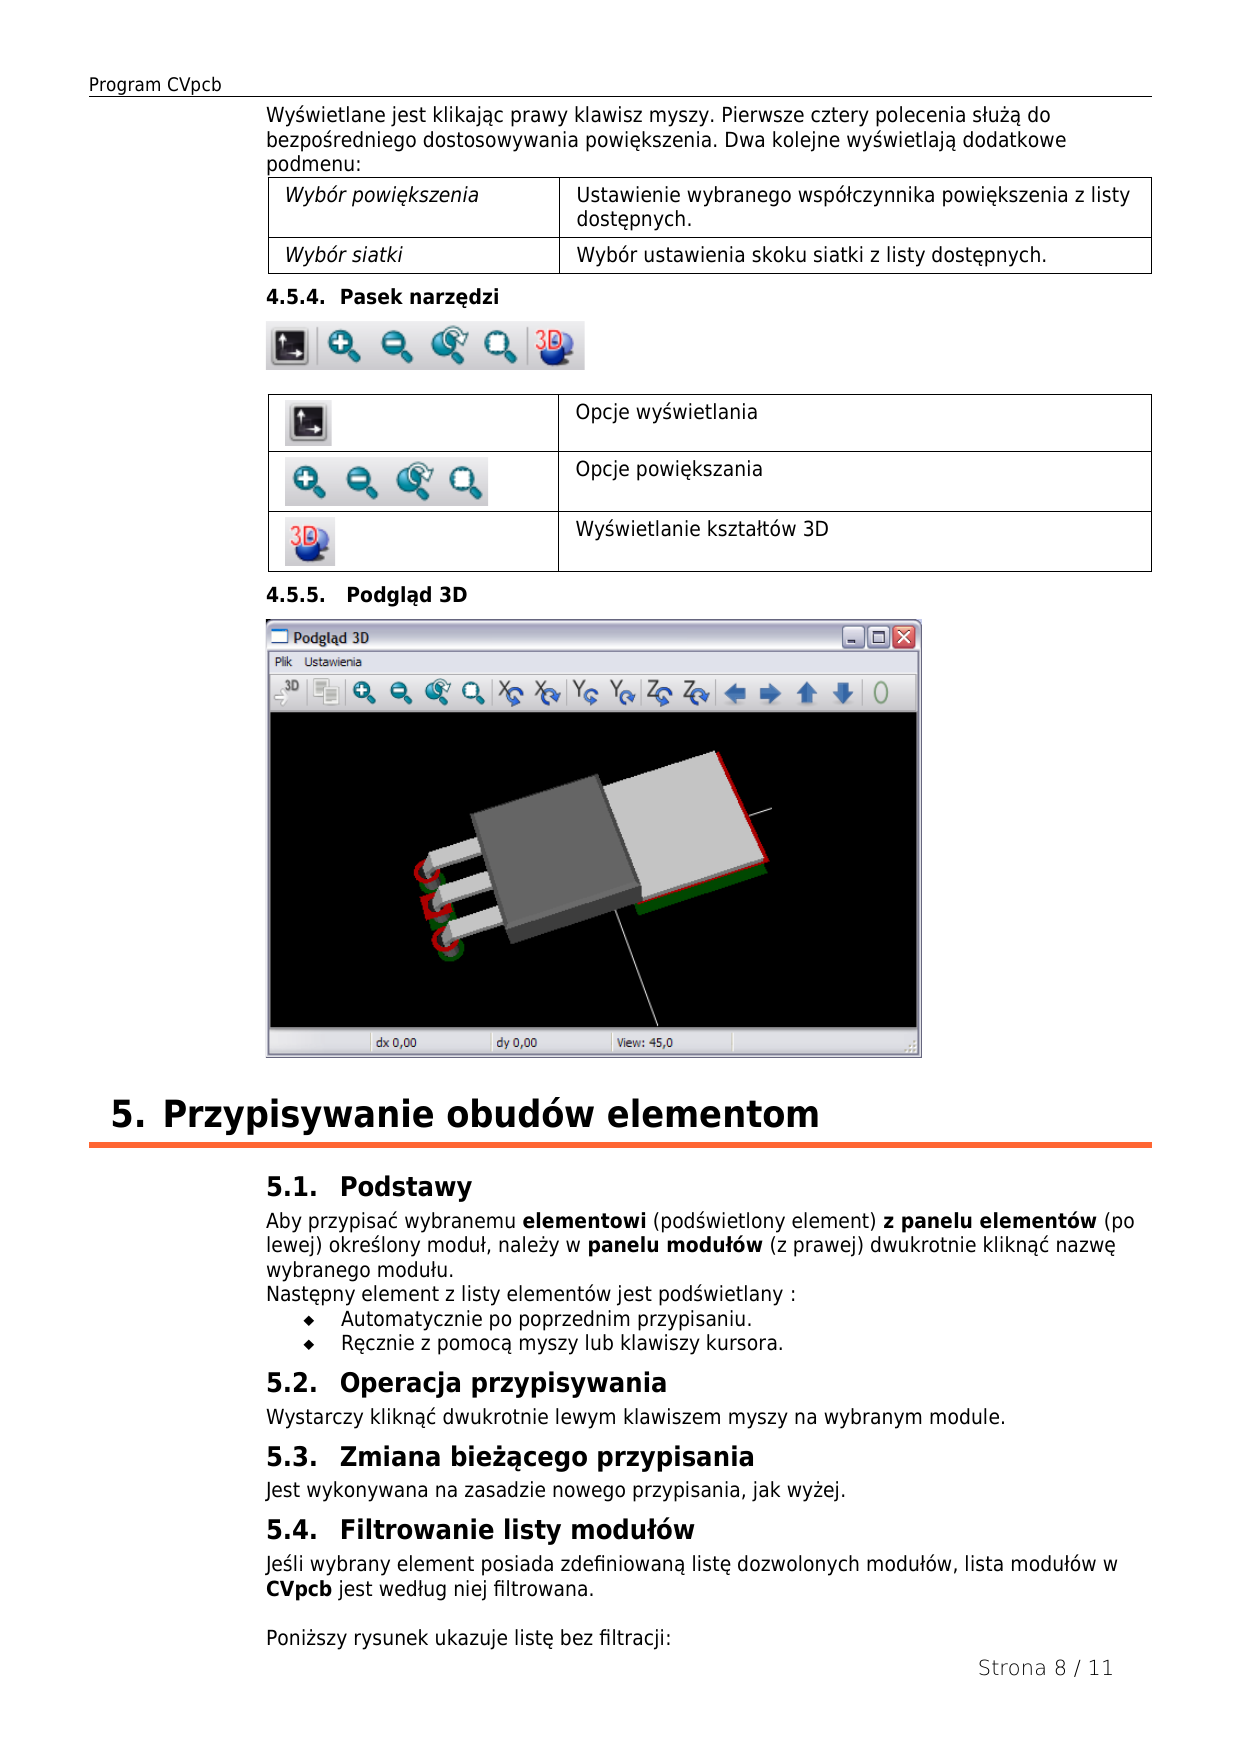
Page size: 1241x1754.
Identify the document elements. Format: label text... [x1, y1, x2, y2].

table_header Ustawienie wybranego współczynnika powiększenia z listy dostępnych. [560, 178, 1151, 237]
picture [285, 457, 489, 506]
table_header Wybór powiększenia [269, 178, 559, 237]
subtitle Operacja przypisywania [266, 1367, 1152, 1399]
table_cell [269, 512, 558, 571]
subtitle Podstawy [266, 1171, 1152, 1203]
subtitle Przypisywanie obudów elementom [88, 1087, 1152, 1148]
table_cell [269, 452, 558, 511]
picture [285, 517, 336, 566]
table_cell Wybór siatki [269, 238, 559, 273]
table_header Opcje wyświetlania [559, 395, 1151, 451]
table_cell Wybór ustawienia skoku siatki z listy dostępnych. [560, 238, 1151, 273]
picture [265, 321, 585, 370]
picture [285, 400, 332, 446]
text Jeśli wybrany element posiada zdefiniowaną listę dozwolonych modułów, lista modułów w CVpcb jest według niej filtrowana. [266, 1552, 1152, 1601]
text Jest wykonywana na zasadzie nowego przypisania, jak wyżej. [266, 1478, 1152, 1503]
picture [265, 619, 922, 1058]
list Automatycznie po poprzednim przypisaniu. [303, 1307, 1152, 1331]
text Wystarczy kliknąć dwukrotnie lewym klawiszem myszy na wybranym module. [266, 1405, 1152, 1429]
text Następny element z listy elementów jest podświetlany : [266, 1282, 1152, 1307]
table_header [269, 395, 558, 451]
table_cell Wyświetlanie kształtów 3D [559, 512, 1151, 571]
text Poniższy rysunek ukazuje listę bez filtracji: [266, 1625, 1152, 1650]
subtitle Podgląd 3D [266, 583, 1152, 608]
list Ręcznie z pomocą myszy lub klawiszy kursora. [303, 1331, 1152, 1356]
subtitle Zmiana bieżącego przypisania [266, 1441, 1152, 1472]
subtitle Pasek narzędzi [266, 285, 1152, 310]
subtitle Filtrowanie listy modułów [266, 1514, 1152, 1546]
text Wyświetlane jest klikając prawy klawisz myszy. Pierwsze cztery polecenia służą do bezpośredniego dostosowywania powiększenia. Dwa kolejne wyświetlają dodatkowe podmenu: [266, 103, 1152, 177]
text Aby przypisać wybranemu elementowi (podświetlony element) z panelu elementów (po lewej) określony moduł, należy w panelu modułów (z prawej) dwukrotnie kliknąć nazwę wybranego modułu. [266, 1209, 1152, 1282]
table_cell Opcje powiększania [559, 452, 1151, 511]
